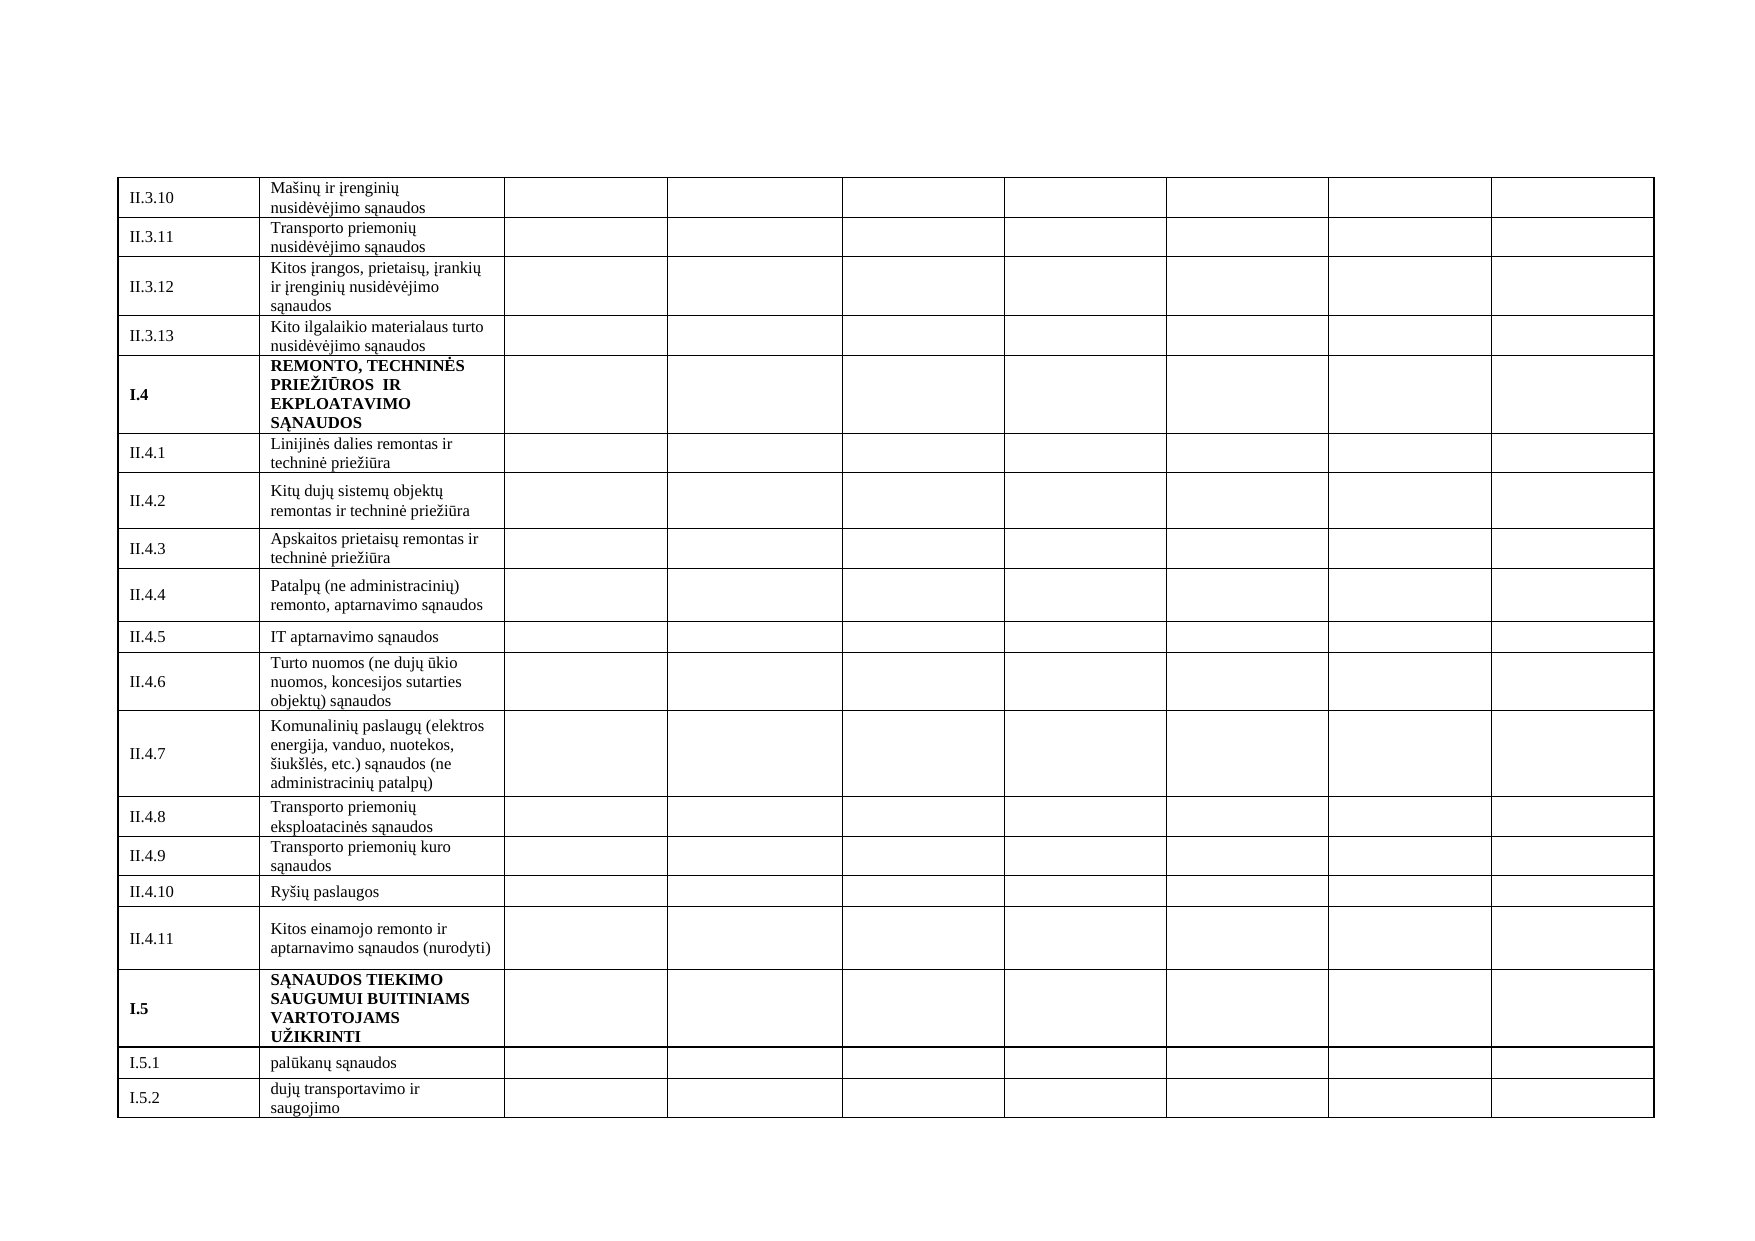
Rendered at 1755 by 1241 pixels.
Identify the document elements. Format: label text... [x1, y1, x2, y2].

table_cell [668, 356, 842, 432]
table_cell [843, 711, 1004, 796]
table_cell [1005, 797, 1166, 836]
table_cell [668, 907, 842, 969]
table_cell Komunalinių paslaugų (elektros energija, vanduo, nuotekos, šiukšlės, etc.) sąnaudos (ne administracinių patalpų) [260, 711, 504, 796]
table_cell [505, 837, 667, 875]
table_cell [1005, 837, 1166, 875]
table_cell palūkanų sąnaudos [260, 1048, 504, 1078]
table_cell [668, 1079, 842, 1117]
table_cell [505, 529, 667, 567]
table_cell [1492, 837, 1653, 875]
table_cell [1167, 434, 1328, 472]
table_cell II.4.9 [119, 837, 259, 875]
table_cell [1329, 876, 1491, 906]
table_cell [668, 569, 842, 621]
table_cell Transporto priemonių kuro sąnaudos [260, 837, 504, 875]
table_cell [505, 711, 667, 796]
table_cell II.3.11 [119, 218, 259, 256]
table_cell [668, 653, 842, 710]
table_cell [1492, 797, 1653, 836]
table_cell [505, 178, 667, 217]
table_cell [505, 434, 667, 472]
table_cell Ryšių paslaugos [260, 876, 504, 906]
table_cell [843, 434, 1004, 472]
table_cell [1167, 473, 1328, 528]
table_cell [843, 907, 1004, 969]
table_cell II.4.4 [119, 569, 259, 621]
table_cell [1167, 622, 1328, 652]
table_cell [1329, 356, 1491, 432]
table_cell [1492, 218, 1653, 256]
table_cell [1005, 473, 1166, 528]
table_cell [1167, 907, 1328, 969]
table_cell [843, 1048, 1004, 1078]
table_cell Mašinų ir įrenginių nusidėvėjimo sąnaudos [260, 178, 504, 217]
table_cell [668, 257, 842, 315]
table_cell [1005, 907, 1166, 969]
table_cell [668, 837, 842, 875]
table_cell Apskaitos prietaisų remontas ir techninė priežiūra [260, 529, 504, 567]
table_cell [1005, 569, 1166, 621]
table_cell [1167, 1079, 1328, 1117]
table_cell [1329, 653, 1491, 710]
table_cell [668, 473, 842, 528]
table_cell [1329, 316, 1491, 355]
table_cell II.4.7 [119, 711, 259, 796]
table_cell [1329, 473, 1491, 528]
table_cell [1005, 178, 1166, 217]
table_cell [1329, 257, 1491, 315]
table_cell [1492, 970, 1653, 1046]
table_cell [1005, 434, 1166, 472]
table_cell [1329, 569, 1491, 621]
table_cell [1167, 711, 1328, 796]
table_cell [1492, 529, 1653, 567]
table_cell Linijinės dalies remontas ir techninė priežiūra [260, 434, 504, 472]
table_cell [843, 622, 1004, 652]
table_cell [1492, 653, 1653, 710]
table_cell [1492, 178, 1653, 217]
table_cell [1492, 434, 1653, 472]
table_cell [1167, 316, 1328, 355]
table_cell II.4.2 [119, 473, 259, 528]
table_cell Transporto priemonių eksploatacinės sąnaudos [260, 797, 504, 836]
table_cell [1329, 1079, 1491, 1117]
table_cell [668, 529, 842, 567]
table_cell [1005, 356, 1166, 432]
table_cell [1005, 1079, 1166, 1117]
table_cell [668, 434, 842, 472]
table_cell [1492, 473, 1653, 528]
table_cell [1329, 622, 1491, 652]
table_cell [505, 569, 667, 621]
table_cell [843, 473, 1004, 528]
table_cell [1167, 529, 1328, 567]
table_cell [668, 316, 842, 355]
table_cell II.4.11 [119, 907, 259, 969]
table_cell [505, 876, 667, 906]
table_cell [668, 1048, 842, 1078]
table_cell [1167, 569, 1328, 621]
table_cell [505, 907, 667, 969]
table_cell [1329, 970, 1491, 1046]
table_cell II.4.3 [119, 529, 259, 567]
table_cell Kitų dujų sistemų objektų remontas ir techninė priežiūra [260, 473, 504, 528]
table_cell [843, 876, 1004, 906]
table_cell [505, 653, 667, 710]
table_cell [843, 218, 1004, 256]
table_cell II.4.5 [119, 622, 259, 652]
table_cell [1005, 257, 1166, 315]
table_cell I.5.2 [119, 1079, 259, 1117]
table_cell [1005, 1048, 1166, 1078]
table_cell [1329, 218, 1491, 256]
table_cell I.5.1 [119, 1048, 259, 1078]
table_cell II.3.12 [119, 257, 259, 315]
table_cell IT aptarnavimo sąnaudos [260, 622, 504, 652]
table_cell [1492, 316, 1653, 355]
table_cell SĄNAUDOS TIEKIMO SAUGUMUI BUITINIAMS VARTOTOJAMS UŽIKRINTI [260, 970, 504, 1046]
table_cell [1492, 876, 1653, 906]
table_cell [843, 529, 1004, 567]
table_cell [843, 653, 1004, 710]
table_cell Kitos einamojo remonto ir aptarnavimo sąnaudos (nurodyti) [260, 907, 504, 969]
table_cell [668, 797, 842, 836]
table_cell Kitos įrangos, prietaisų, įrankių ir įrenginių nusidėvėjimo sąnaudos [260, 257, 504, 315]
table_cell [1167, 970, 1328, 1046]
table_cell [1492, 257, 1653, 315]
table_cell [1329, 711, 1491, 796]
table_cell [1005, 622, 1166, 652]
table_cell Transporto priemonių nusidėvėjimo sąnaudos [260, 218, 504, 256]
table_cell [1492, 1079, 1653, 1117]
table_cell [505, 622, 667, 652]
table_cell [843, 1079, 1004, 1117]
table_cell [1167, 653, 1328, 710]
table_cell I.4 [119, 356, 259, 432]
table_cell [1005, 653, 1166, 710]
table_cell [1167, 178, 1328, 217]
table_cell [843, 178, 1004, 217]
table_cell II.4.1 [119, 434, 259, 472]
table_cell [1329, 797, 1491, 836]
table_cell [1492, 356, 1653, 432]
table_cell [1492, 622, 1653, 652]
table_cell [505, 218, 667, 256]
table_cell [1005, 876, 1166, 906]
table_cell [1492, 711, 1653, 796]
table_cell II.4.10 [119, 876, 259, 906]
table_cell [1492, 1048, 1653, 1078]
table_cell [1492, 907, 1653, 969]
table_cell [843, 257, 1004, 315]
table_cell [1167, 837, 1328, 875]
table_cell Patalpų (ne administracinių) remonto, aptarnavimo sąnaudos [260, 569, 504, 621]
table_cell [1329, 434, 1491, 472]
table_cell [843, 356, 1004, 432]
table_cell [843, 316, 1004, 355]
table_cell [668, 970, 842, 1046]
table_cell [668, 218, 842, 256]
table_cell Turto nuomos (ne dujų ūkio nuomos, koncesijos sutarties objektų) sąnaudos [260, 653, 504, 710]
table_cell [1167, 257, 1328, 315]
table_cell [505, 316, 667, 355]
table_cell [505, 970, 667, 1046]
table_cell [668, 178, 842, 217]
table_cell [1329, 1048, 1491, 1078]
table_cell [1005, 218, 1166, 256]
table_cell [668, 876, 842, 906]
table_cell [1329, 529, 1491, 567]
table_cell I.5 [119, 970, 259, 1046]
table_cell [843, 970, 1004, 1046]
table_cell [1005, 529, 1166, 567]
table_cell [668, 622, 842, 652]
table_cell [505, 257, 667, 315]
table_cell [1167, 218, 1328, 256]
table_cell [505, 356, 667, 432]
table_cell II.3.13 [119, 316, 259, 355]
table_cell [1167, 1048, 1328, 1078]
table_cell [1005, 316, 1166, 355]
table_cell [1492, 569, 1653, 621]
table_cell dujų transportavimo ir saugojimo [260, 1079, 504, 1117]
table_cell II.4.6 [119, 653, 259, 710]
table_cell Kito ilgalaikio materialaus turto nusidėvėjimo sąnaudos [260, 316, 504, 355]
table_cell [1005, 970, 1166, 1046]
table_cell [843, 797, 1004, 836]
table_cell [505, 1079, 667, 1117]
table_cell [843, 569, 1004, 621]
table_cell [843, 837, 1004, 875]
table_cell [1167, 797, 1328, 836]
table_cell [1167, 876, 1328, 906]
table_cell [1329, 178, 1491, 217]
table_cell [668, 711, 842, 796]
table_cell II.4.8 [119, 797, 259, 836]
table_cell [1329, 837, 1491, 875]
table_cell [505, 797, 667, 836]
table_cell [1005, 711, 1166, 796]
table_cell II.3.10 [119, 178, 259, 217]
table_cell [505, 473, 667, 528]
table_cell [1167, 356, 1328, 432]
table_cell [505, 1048, 667, 1078]
table_cell REMONTO, TECHNINĖS PRIEŽIŪROS IR EKPLOATAVIMO SĄNAUDOS [260, 356, 504, 432]
table_cell [1329, 907, 1491, 969]
